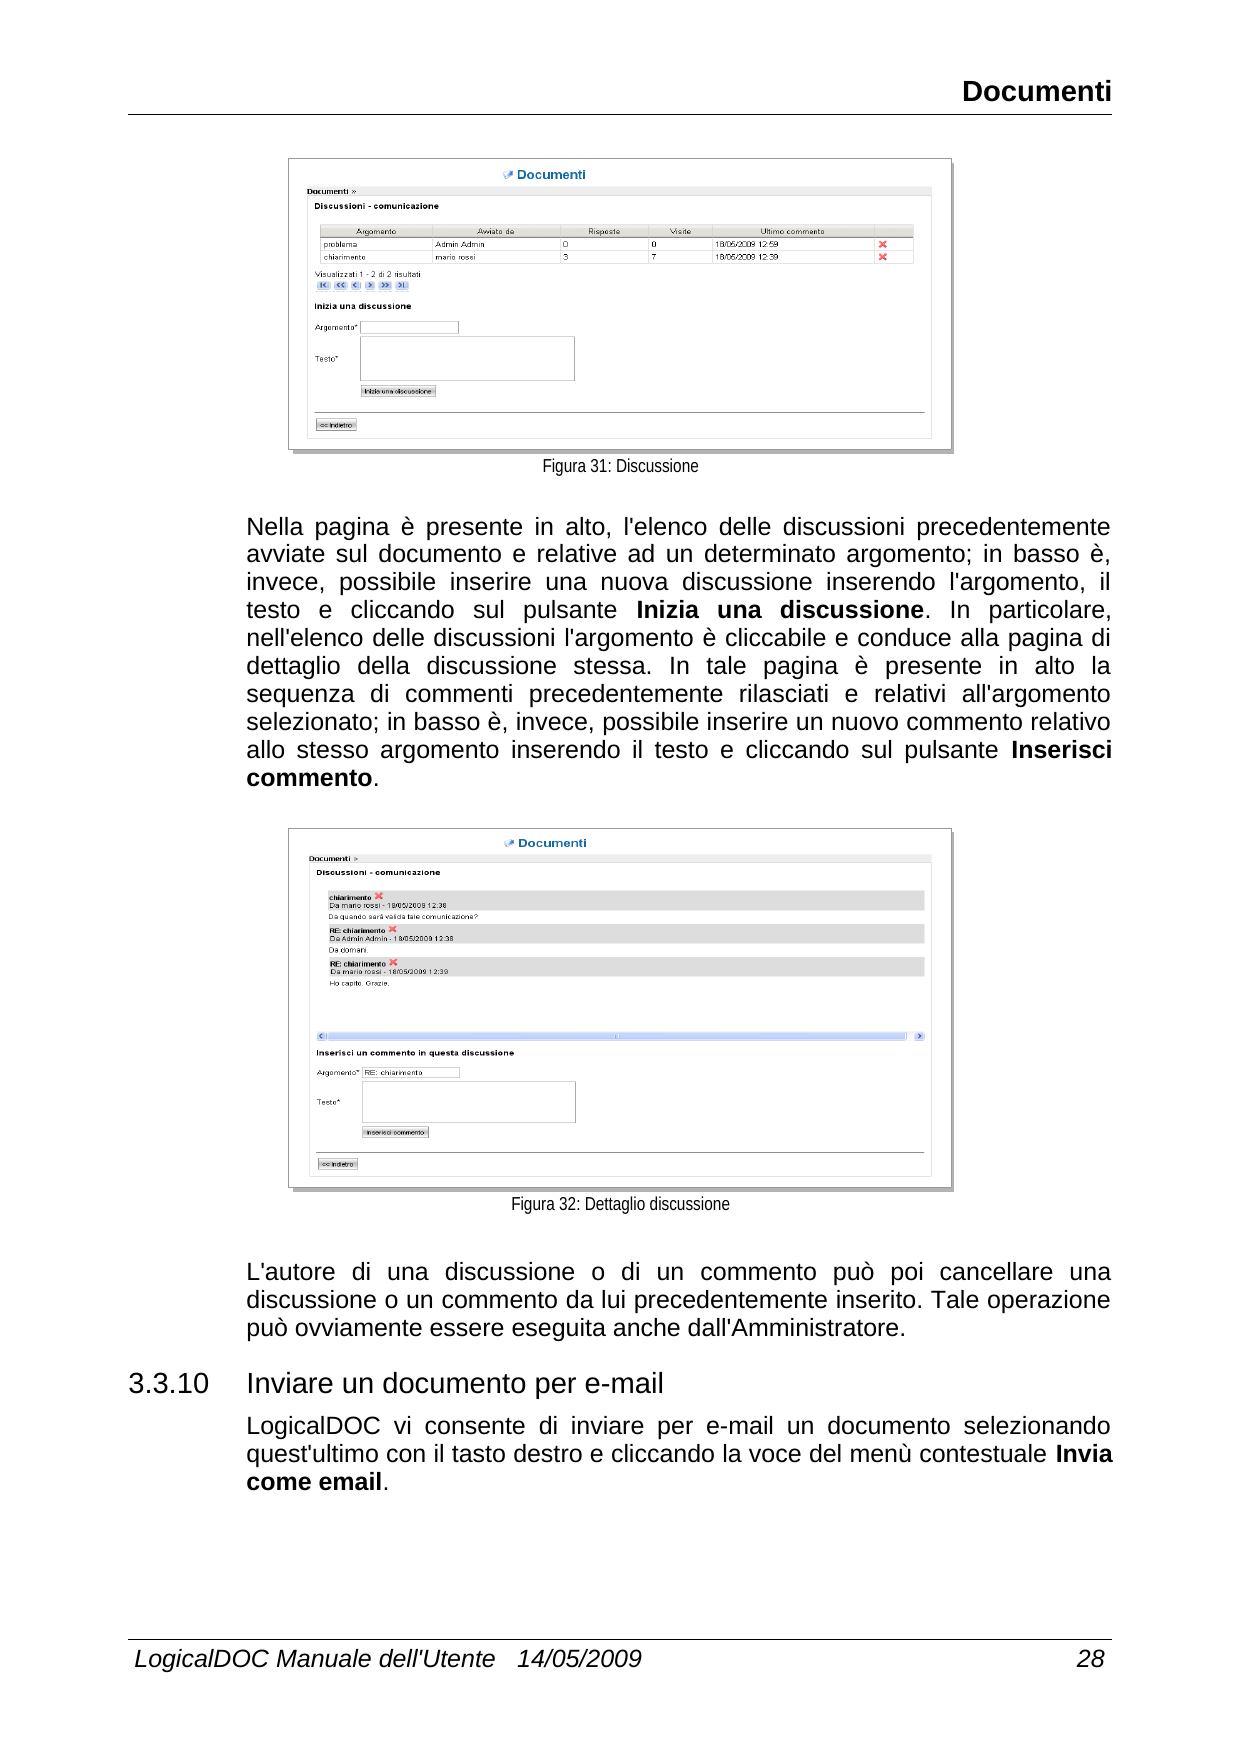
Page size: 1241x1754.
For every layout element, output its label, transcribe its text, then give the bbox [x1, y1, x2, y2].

subtitle Inviare un documento per e-mail [128, 1367, 1112, 1399]
text LogicalDOC vi consente di inviare per e-mail un documento selezionando quest'ultimo con il tasto destro e cliccando la voce del menù contestuale Invia come email. [246, 1412, 1112, 1496]
text Nella pagina è presente in alto, l'elenco delle discussioni precedentemente avviate sul documento e relative ad un determinato argomento; in basso è, invece, possibile inserire una nuova discussione inserendo l'argomento, il testo e cliccando sul pulsante Inizia una discussione. In particolare, nell'elenco delle discussioni l'argomento è cliccabile e conduce alla pagina di dettaglio della discussione stessa. In tale pagina è presente in alto la sequenza di commenti precedentemente rilasciati e relativi all'argomento selezionato; in basso è, invece, possibile inserire un nuovo commento relativo allo stesso argomento inserendo il testo e cliccando sul pulsante Inserisci commento. [246, 512, 1112, 792]
text L'autore di una discussione o di un commento può poi cancellare una discussione o un commento da lui precedentemente inserito. Tale operazione può ovviamente essere eseguita anche dall'Amministratore. [246, 1258, 1112, 1342]
text Figura 32: Dettaglio discussione [288, 1188, 952, 1215]
text Figura 31: Discussione [288, 450, 952, 477]
